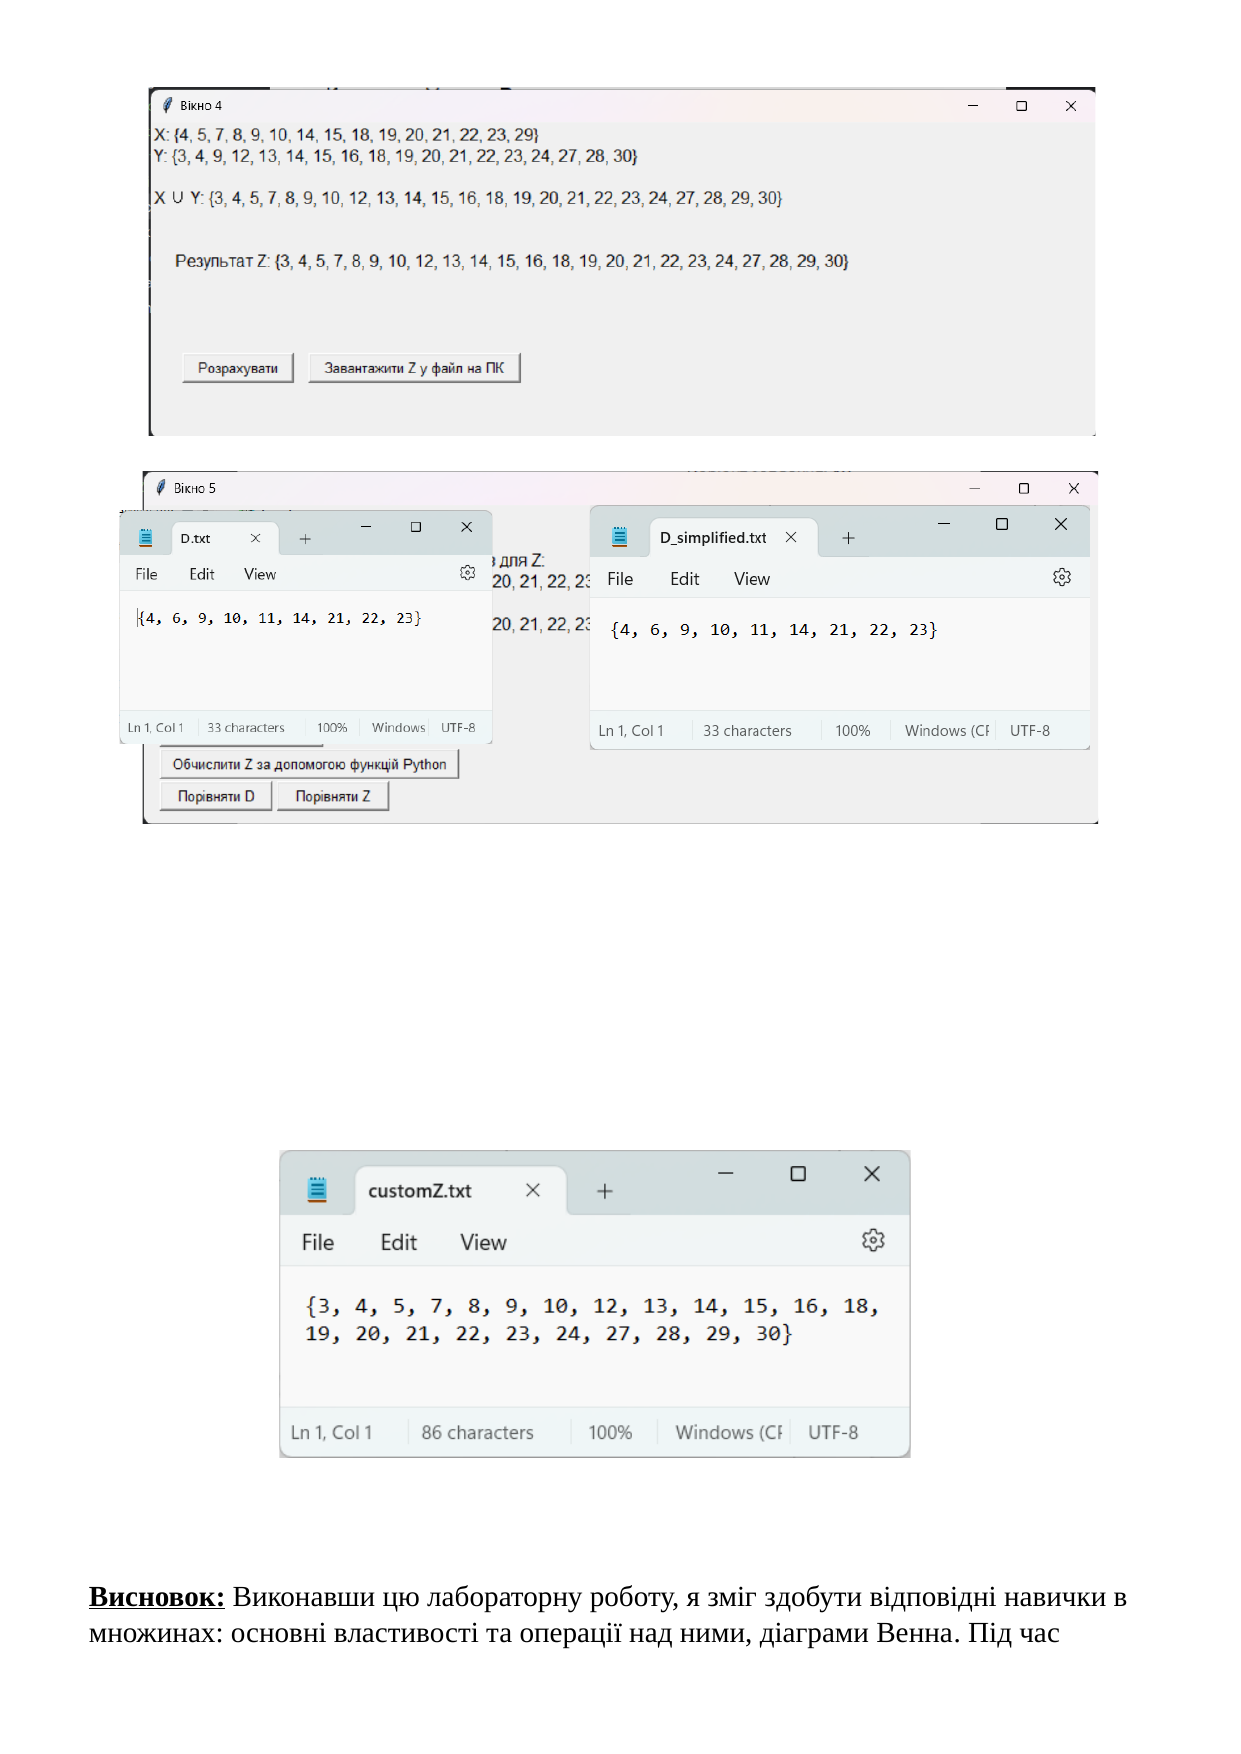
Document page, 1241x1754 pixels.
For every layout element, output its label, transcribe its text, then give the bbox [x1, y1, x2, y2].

text Висновок: Виконавши цю лабораторну роботу, я зміг здобути відповідні навички в множинах: основні властивості та операції над ними, діаграми Венна. Під час [89, 1579, 1152, 1648]
picture [148, 87, 1096, 436]
picture [279, 1150, 911, 1458]
picture [119, 471, 1099, 824]
